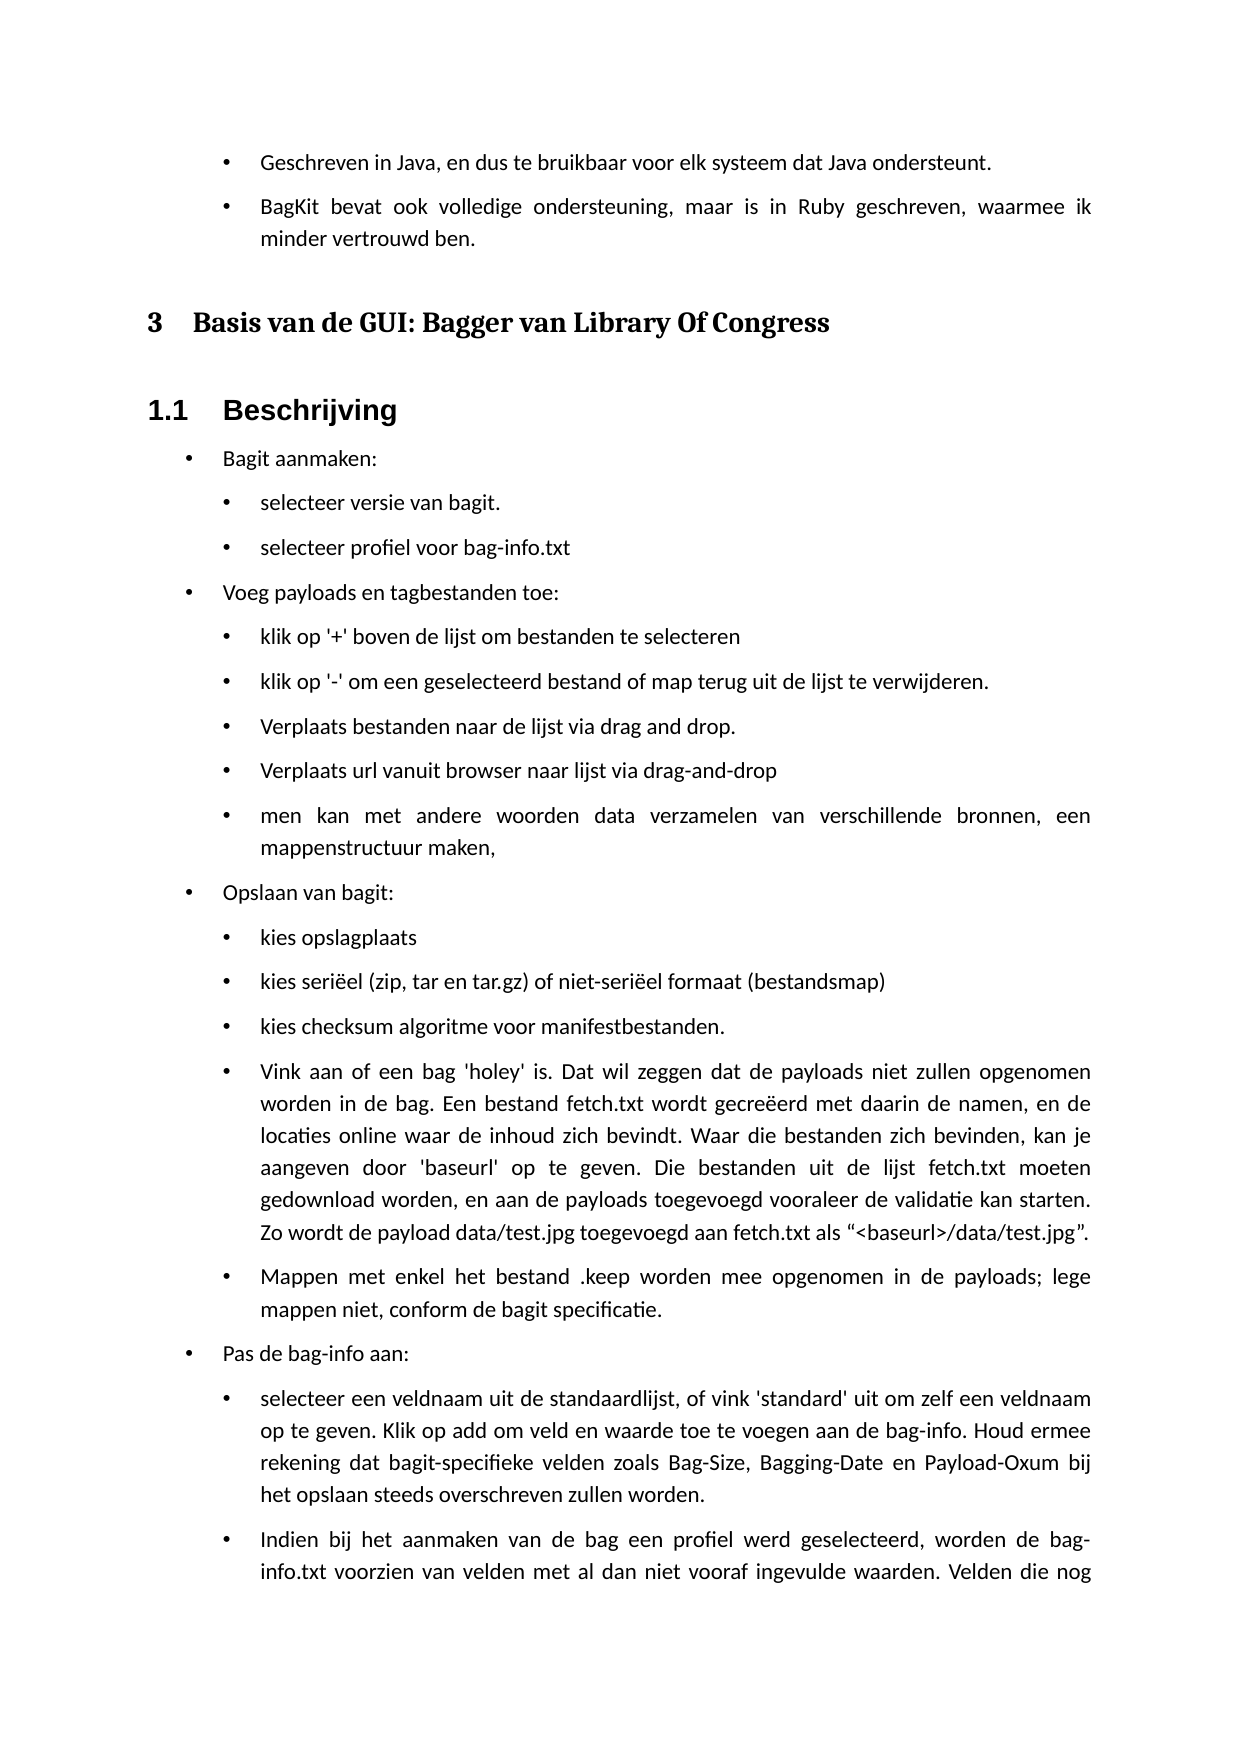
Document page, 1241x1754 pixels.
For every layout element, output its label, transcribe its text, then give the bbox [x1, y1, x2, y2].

list Voeg payloads en tagbestanden toe: [185, 578, 1093, 606]
list Verplaats bestanden naar de lijst via drag and drop. [223, 712, 1093, 740]
list kies checksum algoritme voor manifestbestanden. [223, 1012, 1093, 1040]
list BagKit bevat ook volledige ondersteuning, maar is in Ruby geschreven, waarmee ik minder vertrouwd ben. [223, 192, 1093, 252]
subtitle Beschrijving [148, 393, 1093, 426]
list selecteer een veldnaam uit de standaardlijst, of vink 'standard' uit om zelf een veldnaam op te geven. Klik op add om veld en waarde toe te voegen aan de bag-info. Houd ermee rekening dat bagit-specifieke velden zoals Bag-Size, Bagging-Date en Payload-Oxum bij het opslaan steeds overschreven zullen worden. [223, 1384, 1093, 1509]
list Opslaan van bagit: [185, 878, 1093, 906]
list kies seriëel (zip, tar en tar.gz) of niet-seriëel formaat (bestandsmap) [223, 967, 1093, 996]
list Geschreven in Java, en dus te bruikbaar voor elk systeem dat Java ondersteunt. [223, 148, 1093, 176]
list Pas de bag-info aan: [185, 1339, 1093, 1367]
list kies opslagplaats [223, 923, 1093, 951]
list klik op '-' om een geselecteerd bestand of map terug uit de lijst te verwijderen. [223, 667, 1093, 695]
list Indien bij het aanmaken van de bag een profiel werd geselecteerd, worden de bag-info.txt voorzien van velden met al dan niet vooraf ingevulde waarden. Velden die nog [223, 1525, 1093, 1586]
subtitle Basis van de GUI: Bagger van Library Of Congress [148, 306, 1093, 340]
list selecteer profiel voor bag-info.txt [223, 533, 1093, 561]
list Vink aan of een bag 'holey' is. Dat wil zeggen dat de payloads niet zullen opgenomen worden in de bag. Een bestand fetch.txt wordt gecreëerd met daarin de namen, en de locaties online waar de inhoud zich bevindt. Waar die bestanden zich bevinden, kan je aangeven door 'baseurl' op te geven. Die bestanden uit de lijst fetch.txt moeten gedownload worden, en aan de payloads toegevoegd vooraleer de validatie kan starten. Zo wordt de payload data/test.jpg toegevoegd aan fetch.txt als “<baseurl>/data/test.jpg”. [223, 1057, 1093, 1246]
list Verplaats url vanuit browser naar lijst via drag-and-drop [223, 757, 1093, 784]
list Mappen met enkel het bestand .keep worden mee opgenomen in de payloads; lege mappen niet, conform de bagit specificatie. [223, 1262, 1093, 1323]
list klik op '+' boven de lijst om bestanden te selecteren [223, 622, 1093, 651]
list Bagit aanmaken: [185, 444, 1093, 472]
list men kan met andere woorden data verzamelen van verschillende bronnen, een mappenstructuur maken, [223, 801, 1093, 861]
list selecteer versie van bagit. [223, 488, 1093, 516]
